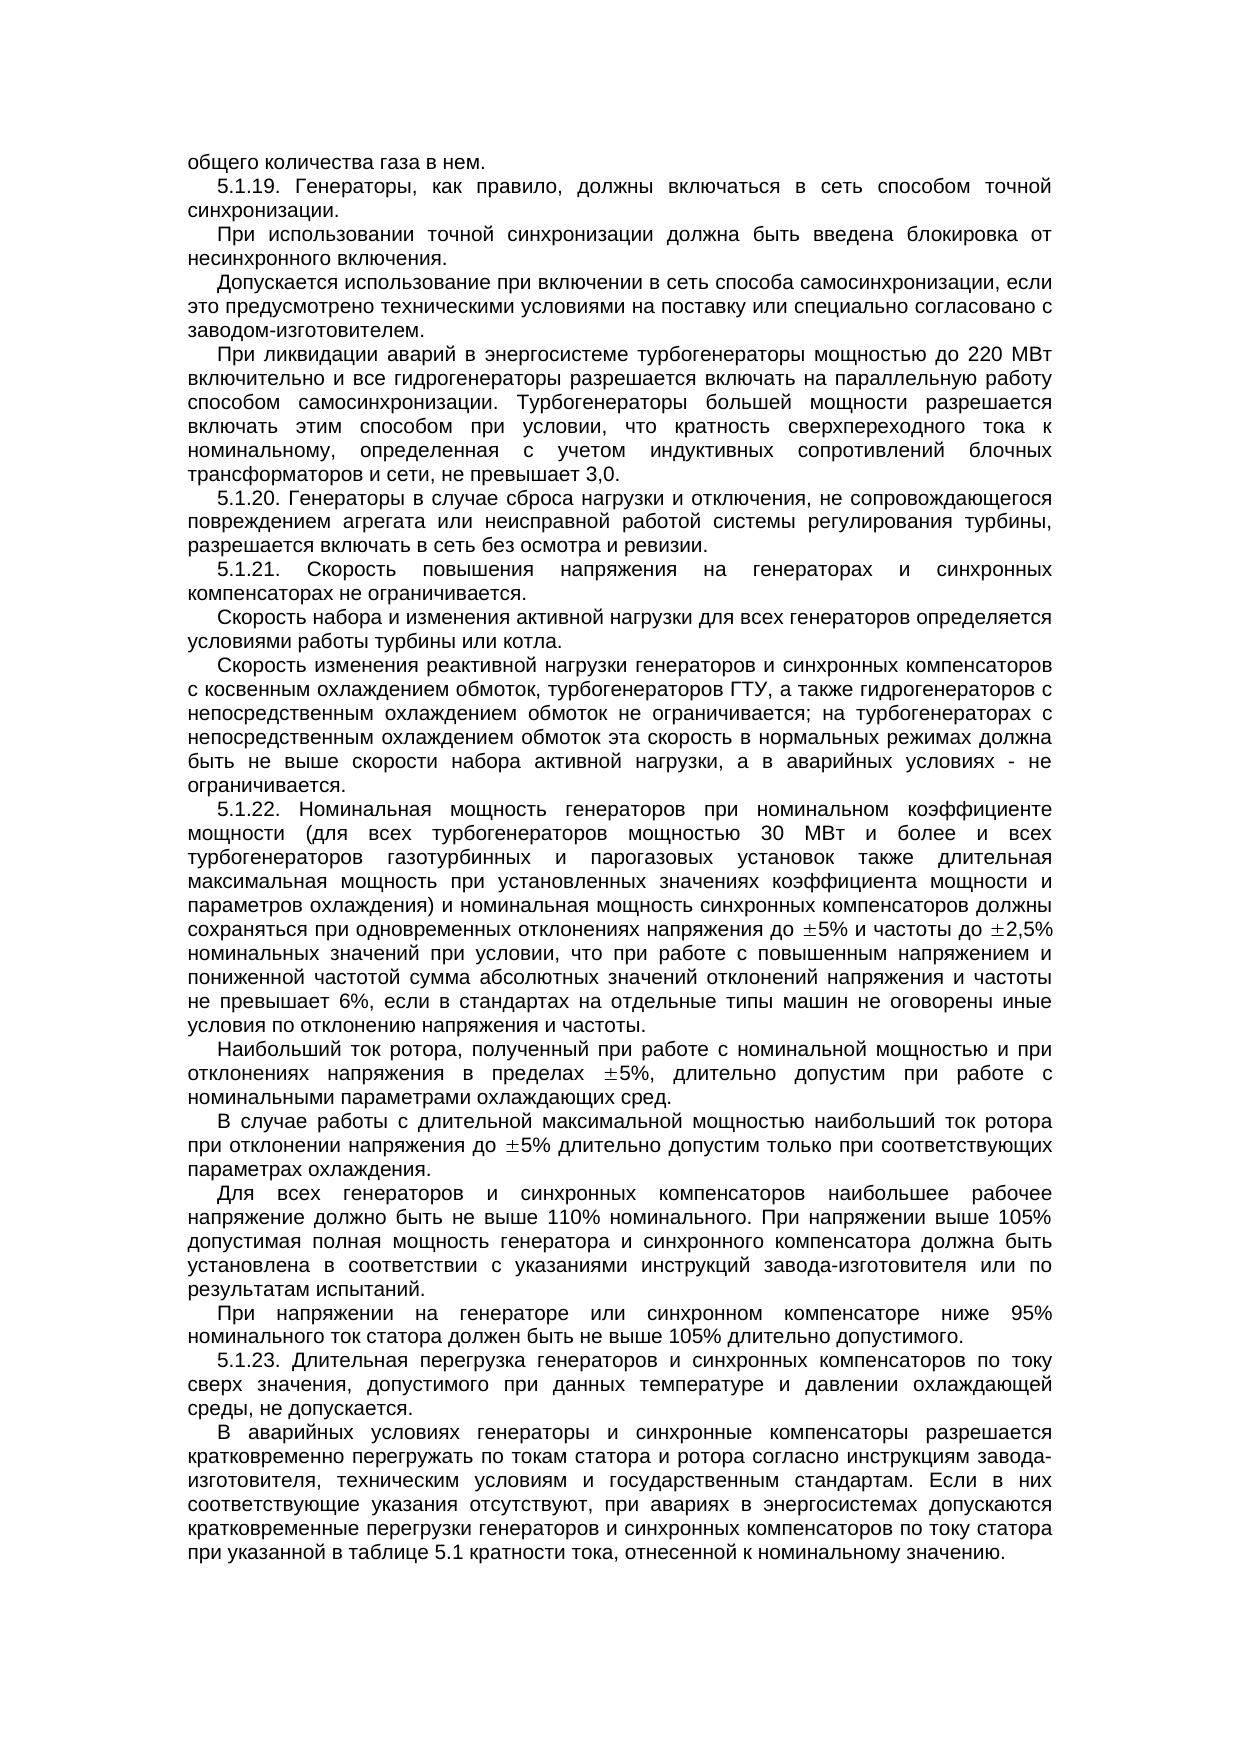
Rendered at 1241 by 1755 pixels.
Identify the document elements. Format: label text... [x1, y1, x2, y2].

text Наибольший ток ротора, полученный при работе с номинальной мощностью и при отклонениях напряжения в пределах ±5%, длительно допустим при работе с номинальными параметрами охлаждающих сред. [187, 1037, 1053, 1108]
text 5.1.20. Генераторы в случае сброса нагрузки и отключения, не сопровождающегося повреждением агрегата или неисправной работой системы регулирования турбины, разрешается включать в сеть без осмотра и ревизии. [187, 485, 1053, 557]
text При напряжении на генераторе или синхронном компенсаторе ниже 95% номинального ток статора должен быть не выше 105% длительно допустимого. [187, 1300, 1053, 1348]
text общего количества газа в нем. [187, 150, 1053, 174]
text 5.1.22. Номинальная мощность генераторов при номинальном коэффициенте мощности (для всех турбогенераторов мощностью 30 МВт и более и всех турбогенераторов газотурбинных и парогазовых установок также длительная максимальная мощность при установленных значениях коэффициента мощности и параметров охлаждения) и номинальная мощность синхронных компенсаторов должны сохраняться при одновременных отклонениях напряжения до ±5% и частоты до ±2,5% номинальных значений при условии, что при работе с повышенным напряжением и пониженной частотой сумма абсолютных значений отклонений напряжения и частоты не превышает 6%, если в стандартах на отдельные типы машин не оговорены иные условия по отклонению напряжения и частоты. [187, 797, 1053, 1037]
text Скорость набора и изменения активной нагрузки для всех генераторов определяется условиями работы турбины или котла. [187, 605, 1053, 653]
text Для всех генераторов и синхронных компенсаторов наибольшее рабочее напряжение должно быть не выше 110% номинального. При напряжении выше 105% допустимая полная мощность генератора и синхронного компенсатора должна быть установлена в соответствии с указаниями инструкций завода-изготовителя или по результатам испытаний. [187, 1181, 1053, 1300]
text При использовании точной синхронизации должна быть введена блокировка от несинхронного включения. [187, 222, 1053, 270]
text Допускается использование при включении в сеть способа самосинхронизации, если это предусмотрено техническими условиями на поставку или специально согласовано с заводом-изготовителем. [187, 270, 1053, 342]
text Скорость изменения реактивной нагрузки генераторов и синхронных компенсаторов с косвенным охлаждением обмоток, турбогенераторов ГТУ, а также гидрогенераторов с непосредственным охлаждением обмоток не ограничивается; на турбогенераторах с непосредственным охлаждением обмоток эта скорость в нормальных режимах должна быть не выше скорости набора активной нагрузки, а в аварийных условиях - не ограничивается. [187, 653, 1053, 797]
text 5.1.23. Длительная перегрузка генераторов и синхронных компенсаторов по току сверх значения, допустимого при данных температуре и давлении охлаждающей среды, не допускается. [187, 1348, 1053, 1420]
text В аварийных условиях генераторы и синхронные компенсаторы разрешается кратковременно перегружать по токам статора и ротора согласно инструкциям завода-изготовителя, техническим условиям и государственным стандартам. Если в них соответствующие указания отсутствуют, при авариях в энергосистемах допускаются кратковременные перегрузки генераторов и синхронных компенсаторов по току статора при указанной в таблице 5.1 кратности тока, отнесенной к номинальному значению. [187, 1420, 1053, 1564]
text 5.1.19. Генераторы, как правило, должны включаться в сеть способом точной синхронизации. [187, 174, 1053, 222]
text При ликвидации аварий в энергосистеме турбогенераторы мощностью до 220 МВт включительно и все гидрогенераторы разрешается включать на параллельную работу способом самосинхронизации. Турбогенераторы большей мощности разрешается включать этим способом при условии, что кратность сверхпереходного тока к номинальному, определенная с учетом индуктивных сопротивлений блочных трансформаторов и сети, не превышает 3,0. [187, 342, 1053, 485]
text В случае работы с длительной максимальной мощностью наибольший ток ротора при отклонении напряжения до ±5% длительно допустим только при соответствующих параметрах охлаждения. [187, 1108, 1053, 1181]
text 5.1.21. Скорость повышения напряжения на генераторах и синхронных компенсаторах не ограничивается. [187, 557, 1053, 605]
